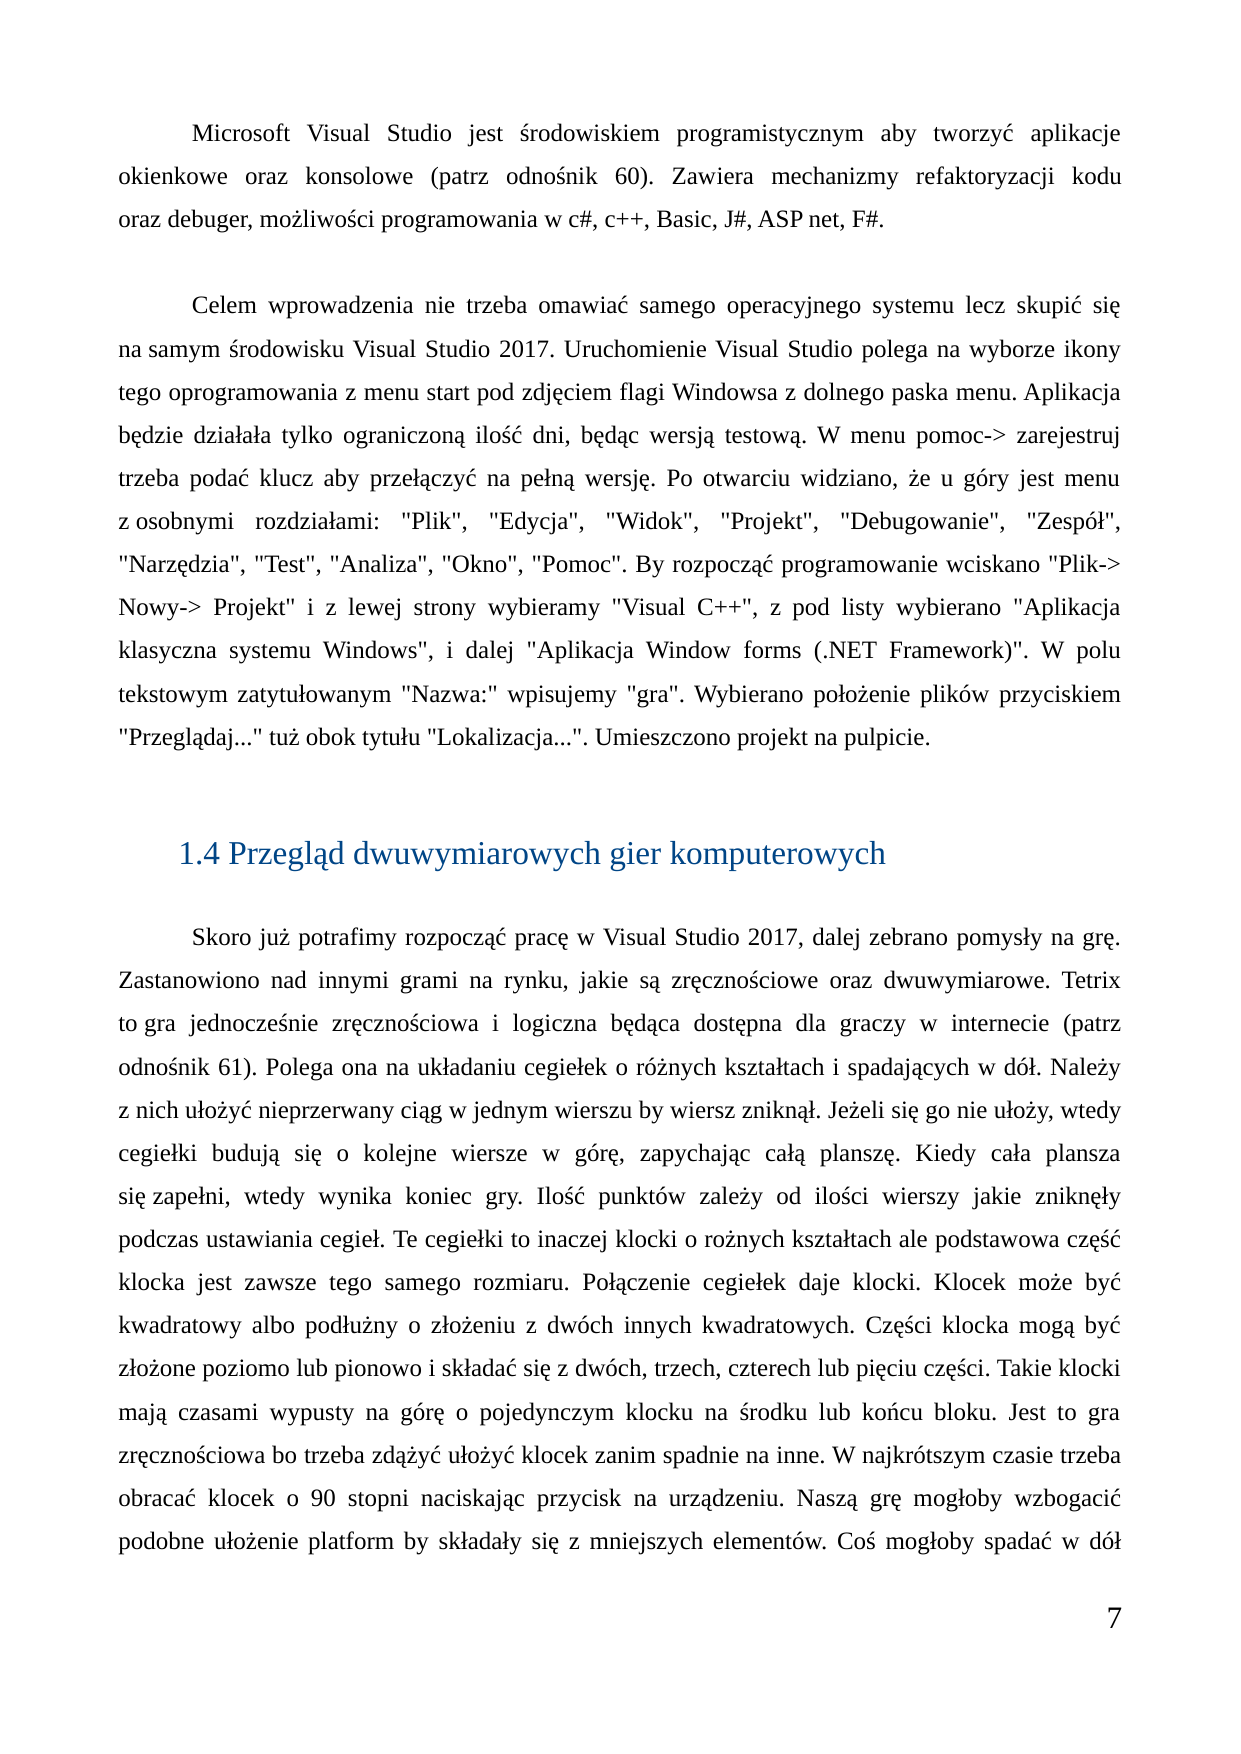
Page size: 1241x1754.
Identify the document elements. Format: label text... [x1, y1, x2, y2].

text Microsoft Visual Studio jest środowiskiem programistycznym aby tworzyć aplikacje okienkowe oraz konsolowe (patrz odnośnik 60). Zawiera mechanizmy refaktoryzacji kodu oraz debuger, możliwości programowania w c#, c++, Basic, J#, ASP net, F#. [118, 118, 1122, 233]
text Celem wprowadzenia nie trzeba omawiać samego operacyjnego systemu lecz skupić się na samym środowisku Visual Studio 2017. Uruchomienie Visual Studio polega na wyborze ikony tego oprogramowania z menu start pod zdjęciem flagi Windowsa z dolnego paska menu. Aplikacja będzie działała tylko ograniczoną ilość dni, będąc wersją testową. W menu pomoc-> zarejestruj trzeba podać klucz aby przełączyć na pełną wersję. Po otwarciu widziano, że u góry jest menu z osobnymi rozdziałami: "Plik", "Edycja", "Widok", "Projekt", "Debugowanie", "Zespół", "Narzędzia", "Test", "Analiza", "Okno", "Pomoc". By rozpocząć programowanie wciskano "Plik-> Nowy-> Projekt" i z lewej strony wybieramy "Visual C++", z pod listy wybierano "Aplikacja klasyczna systemu Windows", i dalej "Aplikacja Window forms (.NET Framework)". W polu tekstowym zatytułowanym "Nazwa:" wpisujemy "gra". Wybierano położenie plików przyciskiem "Przeglądaj..." tuż obok tytułu "Lokalizacja...". Umieszczono projekt na pulpicie. [118, 291, 1122, 751]
subtitle 1.4 Przegląd dwuwymiarowych gier komputerowych [118, 833, 1122, 871]
text Skoro już potrafimy rozpocząć pracę w Visual Studio 2017, dalej zebrano pomysły na grę. Zastanowiono nad innymi grami na rynku, jakie są zręcznościowe oraz dwuwymiarowe. Tetrix to gra jednocześnie zręcznościowa i logiczna będąca dostępna dla graczy w internecie (patrz odnośnik 61). Polega ona na układaniu cegiełek o różnych kształtach i spadających w dół. Należy z nich ułożyć nieprzerwany ciąg w jednym wierszu by wiersz zniknął. Jeżeli się go nie ułoży, wtedy cegiełki budują się o kolejne wiersze w górę, zapychając całą planszę. Kiedy cała plansza się zapełni, wtedy wynika koniec gry. Ilość punktów zależy od ilości wierszy jakie zniknęły podczas ustawiania cegieł. Te cegiełki to inaczej klocki o rożnych kształtach ale podstawowa część klocka jest zawsze tego samego rozmiaru. Połączenie cegiełek daje klocki. Klocek może być kwadratowy albo podłużny o złożeniu z dwóch innych kwadratowych. Części klocka mogą być złożone poziomo lub pionowo i składać się z dwóch, trzech, czterech lub pięciu części. Takie klocki mają czasami wypusty na górę o pojedynczym klocku na środku lub końcu bloku. Jest to gra zręcznościowa bo trzeba zdążyć ułożyć klocek zanim spadnie na inne. W najkrótszym czasie trzeba obracać klocek o 90 stopni naciskając przycisk na urządzeniu. Naszą grę mogłoby wzbogacić podobne ułożenie platform by składały się z mniejszych elementów. Coś mogłoby spadać w dół [118, 922, 1122, 1555]
